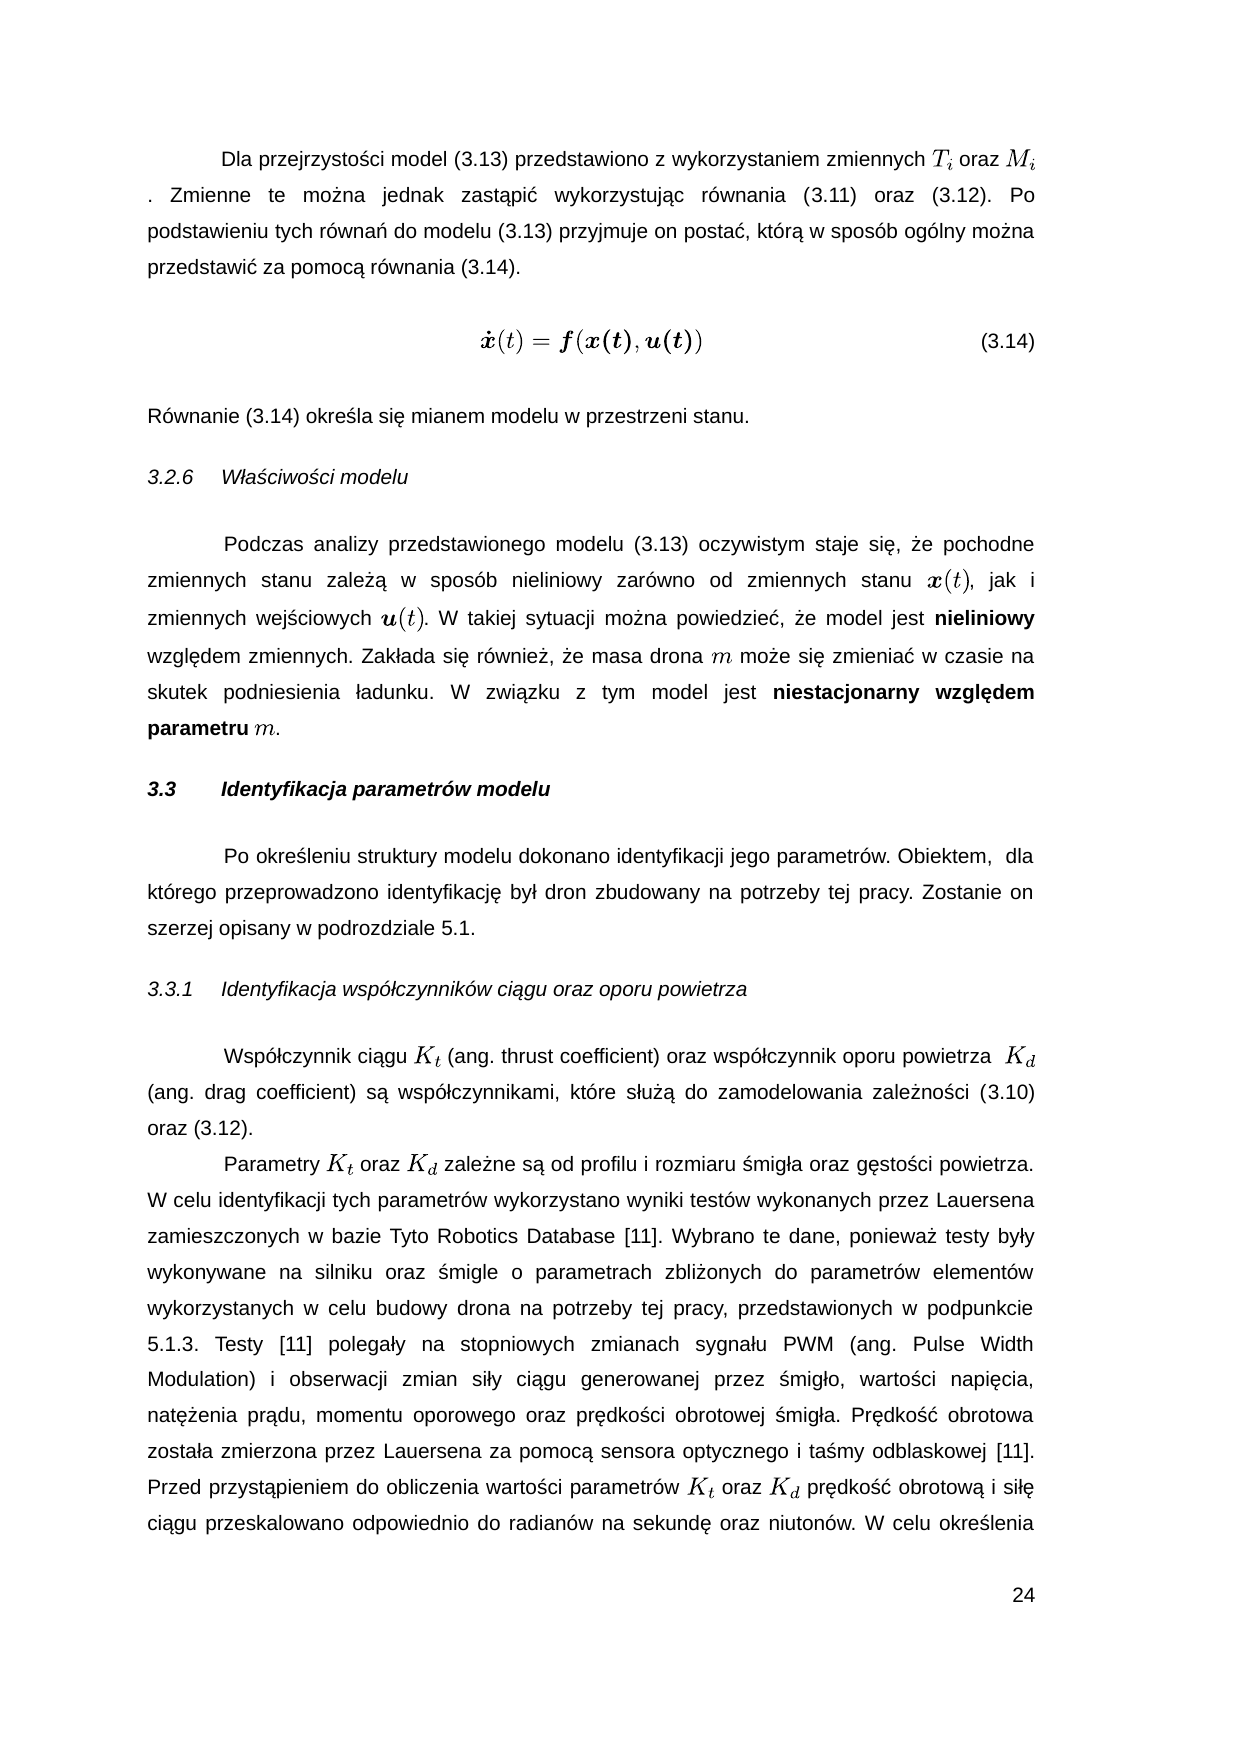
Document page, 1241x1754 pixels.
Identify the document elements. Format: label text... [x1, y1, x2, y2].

text Podczas analizy przedstawionego modelu (3.13) oczywistym staje się, że pochodne zmiennych stanu zależą w sposób nieliniowy zarówno od zmiennych stanu , jak i zmiennych wejściowych . W takiej sytuacji można powiedzieć, że model jest nieliniowy względem zmiennych. Zakłada się również, że masa drona może się zmieniać w czasie na skutek podniesienia ładunku. W związku z tym model jest niestacjonarny względem parametru . [147, 532, 1035, 740]
subtitle Właściwości modelu [147, 465, 1035, 489]
text Współczynnik ciągu (ang. thrust coefficient) oraz współczynnik oporu powietrza (ang. drag coefficient) są współczynnikami, które służą do zamodelowania zależności (3.10) oraz (3.12). [147, 1044, 1035, 1140]
text Parametry oraz zależne są od profilu i rozmiaru śmigła oraz gęstości powietrza. W celu identyfikacji tych parametrów wykorzystano wyniki testów wykonanych przez Lauersena zamieszczonych w bazie Tyto Robotics Database [11]. Wybrano te dane, ponieważ testy były wykonywane na silniku oraz śmigle o parametrach zbliżonych do parametrów elementów wykorzystanych w celu budowy drona na potrzeby tej pracy, przedstawionych w podpunkcie 5.1.3. Testy [11] polegały na stopniowych zmianach sygnału PWM (ang. Pulse Width Modulation) i obserwacji zmian siły ciągu generowanej przez śmigło, wartości napięcia, natężenia prądu, momentu oporowego oraz prędkości obrotowej śmigła. Prędkość obrotowa została zmierzona przez Lauersena za pomocą sensora optycznego i taśmy odblaskowej [11]. Przed przystąpieniem do obliczenia wartości parametrów oraz prędkość obrotową i siłę ciągu przeskalowano odpowiednio do radianów na sekundę oraz niutonów. W celu określenia [147, 1152, 1035, 1535]
text Dla przejrzystości model (3.13) przedstawiono z wykorzystaniem zmiennych oraz . Zmienne te można jednak zastąpić wykorzystując równania (3.11) oraz (3.12). Po podstawieniu tych równań do modelu (3.13) przyjmuje on postać, którą w sposób ogólny można przedstawić za pomocą równania (3.14). [147, 147, 1035, 279]
subtitle Identyfikacja parametrów modelu [147, 777, 1035, 801]
text Po określeniu struktury modelu dokonano identyfikacji jego parametrów. Obiektem, dla którego przeprowadzono identyfikację był dron zbudowany na potrzeby tej pracy. Zostanie on szerzej opisany w podrozdziale 5.1. [147, 844, 1035, 940]
text Równanie (3.14) określa się mianem modelu w przestrzeni stanu. [147, 404, 1035, 428]
subtitle Identyfikacja współczynników ciągu oraz oporu powietrza [147, 977, 1035, 1001]
text (3.14) [147, 328, 1035, 354]
